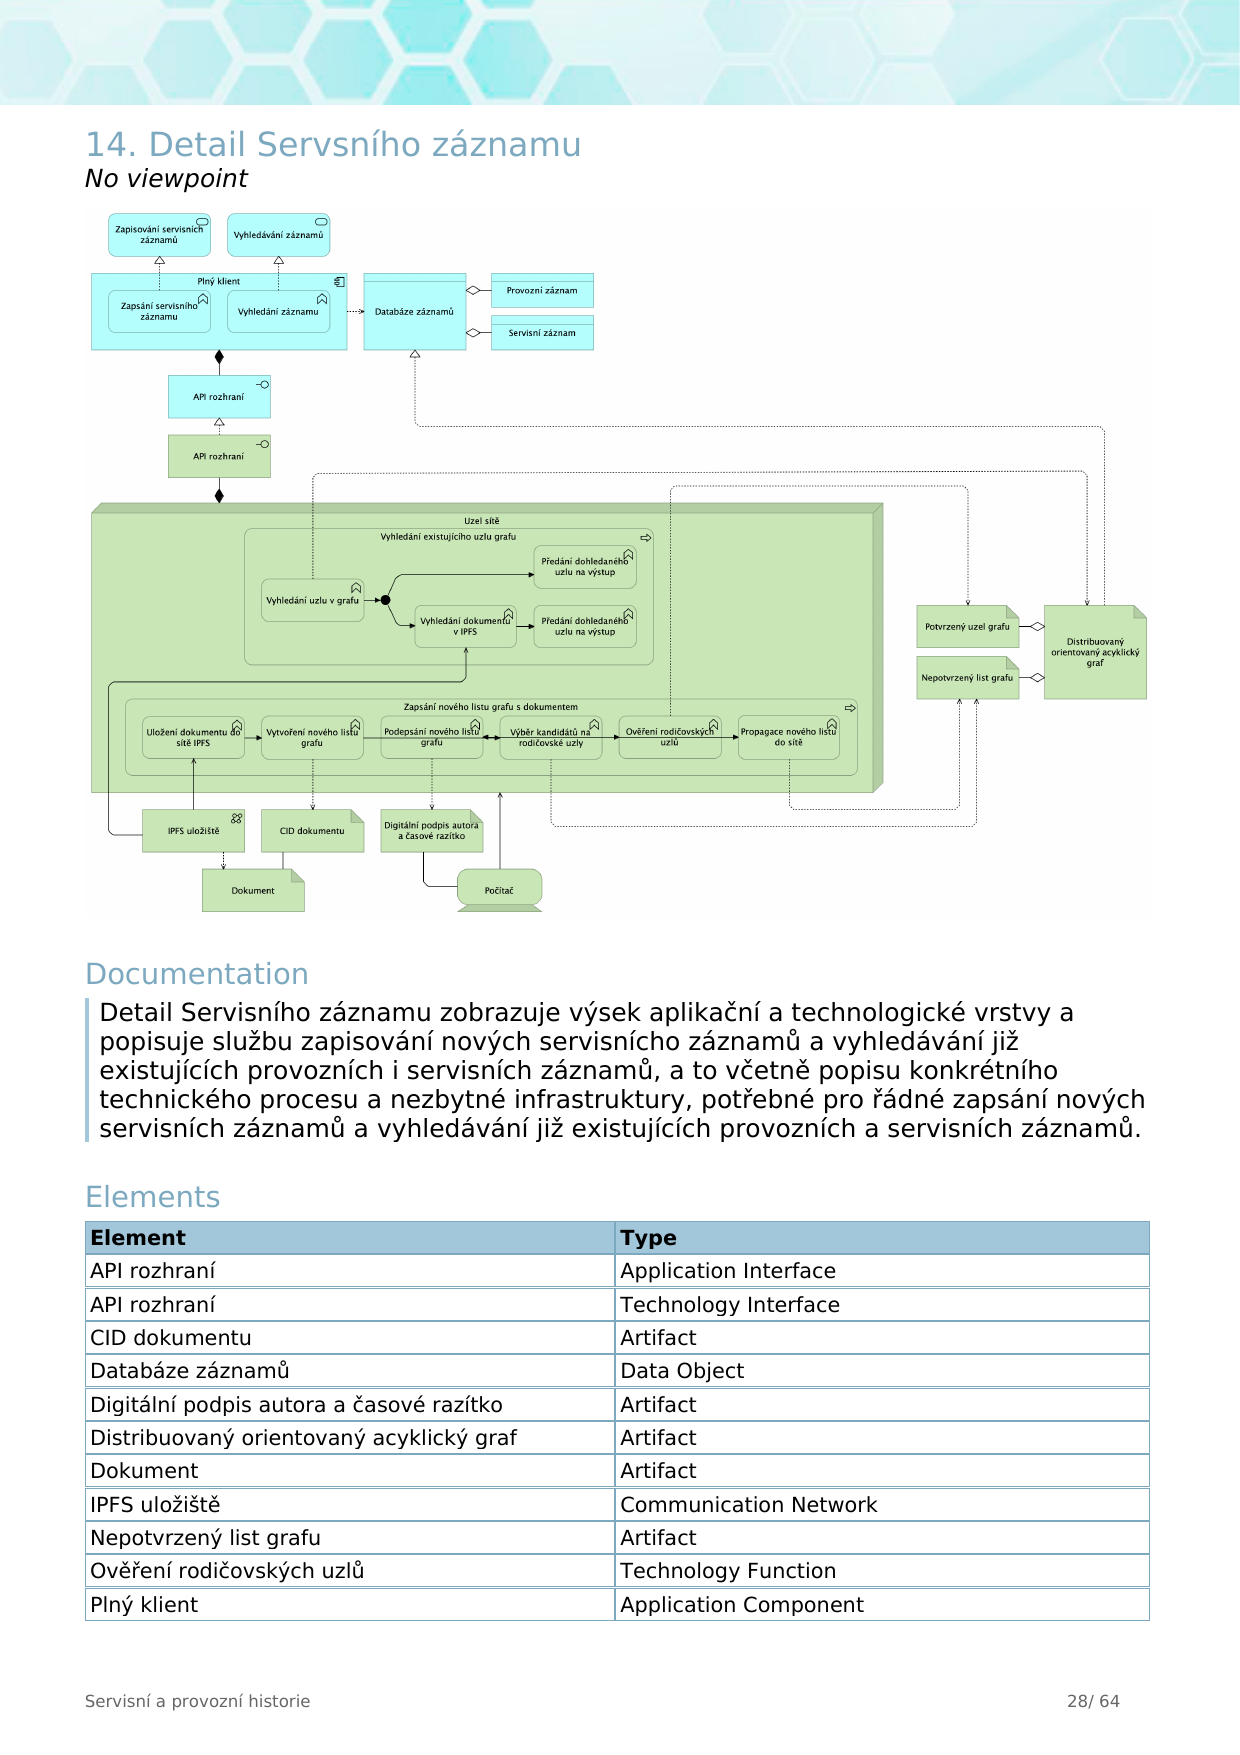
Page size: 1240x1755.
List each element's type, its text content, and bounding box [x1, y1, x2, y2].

table_cell [1155, 992, 1239, 998]
table_cell [1150, 1288, 1155, 1321]
table_cell [1155, 1142, 1239, 1214]
table_cell [85, 105, 615, 125]
table_cell [615, 105, 919, 125]
table_cell [1155, 1215, 1239, 1221]
table_cell Digitální podpis autora a časové razítko [86, 1389, 614, 1420]
table_cell [1150, 1321, 1155, 1354]
table_cell [85, 1621, 615, 1650]
table_cell [0, 1521, 84, 1554]
table_cell Artifact [616, 1389, 1149, 1420]
table_cell Artifact [616, 1522, 1149, 1553]
table_cell Documentation [85, 919, 1155, 992]
table_cell [919, 196, 1088, 206]
table_cell [919, 992, 1088, 998]
table_cell [85, 1215, 615, 1221]
table_cell [1155, 165, 1239, 196]
table_cell [0, 1488, 84, 1521]
table_cell Application Component [616, 1589, 1149, 1620]
table_cell Data Object [616, 1355, 1149, 1386]
table_cell [1088, 196, 1150, 206]
table_cell [0, 919, 84, 992]
table_cell [0, 125, 84, 164]
table_cell Servisní a provozní historie [85, 1650, 919, 1754]
table_cell [1155, 206, 1239, 919]
table_cell API rozhraní [86, 1255, 614, 1286]
table_cell [1150, 1142, 1155, 1214]
table_cell [1155, 1554, 1239, 1587]
table_cell Technology Function [616, 1555, 1149, 1586]
table_cell [919, 1215, 1088, 1221]
table_cell [1150, 1254, 1155, 1287]
table_cell [1155, 105, 1239, 125]
table_cell [1155, 1521, 1239, 1554]
table_cell [1155, 1321, 1239, 1354]
table_cell [85, 992, 615, 998]
table_cell [1155, 1354, 1239, 1387]
table_cell No viewpoint [85, 165, 1155, 196]
table_cell [0, 1454, 84, 1487]
table_cell Type [616, 1222, 1149, 1253]
table_cell 28 [919, 1650, 1088, 1754]
table_cell [1155, 919, 1239, 992]
table_cell [0, 1215, 84, 1221]
table_cell Databáze záznamů [86, 1355, 614, 1386]
table_cell [0, 1221, 84, 1254]
table_cell [1155, 196, 1239, 206]
table_cell [1155, 1488, 1239, 1521]
table_cell [1155, 998, 1239, 1142]
table_cell [0, 1388, 84, 1421]
table_cell [1150, 105, 1155, 125]
table_cell [615, 1215, 919, 1221]
table_cell [1150, 1621, 1155, 1650]
table_cell 14. Detail Servsního záznamu [85, 125, 1155, 164]
table_cell [1088, 105, 1150, 125]
table_cell [0, 998, 84, 1142]
table_cell Artifact [616, 1322, 1149, 1353]
table_cell [0, 1288, 84, 1321]
table_cell [1088, 1621, 1150, 1650]
table_cell [0, 165, 84, 196]
table_cell [1155, 1650, 1239, 1754]
table_cell [0, 1354, 84, 1387]
table_cell Communication Network [616, 1489, 1149, 1520]
table_cell Application Interface [616, 1255, 1149, 1286]
table_cell [615, 1621, 919, 1650]
table_cell [0, 1621, 84, 1650]
table_cell [919, 105, 1088, 125]
table_cell Dokument [86, 1455, 614, 1486]
table_cell [1155, 1421, 1239, 1454]
table_cell [0, 1254, 84, 1287]
table_cell Distribuovaný orientovaný acyklický graf [86, 1422, 614, 1453]
table_cell [0, 992, 84, 998]
table_cell Element [86, 1222, 614, 1253]
table_cell [1150, 1488, 1155, 1521]
table_cell [1155, 1388, 1239, 1421]
table_cell [1155, 1221, 1239, 1254]
table_cell [1155, 1621, 1239, 1650]
table_cell [1155, 1454, 1239, 1487]
table_cell [0, 1588, 84, 1621]
table_cell Detail Servisního záznamu zobrazuje výsek aplikační a technologické vrstvy a popisuje službu zapisování nových servisnícho záznamů a vyhledávání již existujících provozních i servisních záznamů, a to včetně popisu konkrétního technického procesu a nezbytné infrastruktury, potřebné pro řádné zapsání nových servisních záznamů a vyhledávání již existujících provozních a servisních záznamů. [89, 998, 1155, 1142]
table_cell [0, 1650, 84, 1754]
table_cell CID dokumentu [86, 1322, 614, 1353]
table_cell [1150, 1454, 1155, 1487]
table_cell [0, 1554, 84, 1587]
table_cell [1155, 1288, 1239, 1321]
table_cell [0, 1142, 84, 1214]
table_cell Nepotvrzený list grafu [86, 1522, 614, 1553]
table_cell [1088, 992, 1150, 998]
table_cell Technology Interface [616, 1289, 1149, 1320]
table_cell [1150, 196, 1155, 206]
table_cell [0, 1421, 84, 1454]
table_cell [615, 196, 919, 206]
table_cell [0, 1321, 84, 1354]
table_cell [1155, 1254, 1239, 1287]
table_cell IPFS uložiště [86, 1489, 614, 1520]
table_cell [1150, 1388, 1155, 1421]
table_cell [0, 206, 84, 919]
table_cell [1088, 1215, 1150, 1221]
table_cell [1150, 1588, 1155, 1621]
table_cell API rozhraní [86, 1289, 614, 1320]
table_cell Artifact [616, 1455, 1149, 1486]
table_cell [1155, 125, 1239, 164]
table_cell [1150, 1421, 1155, 1454]
table_cell [1150, 1221, 1155, 1254]
table_cell [1150, 1521, 1155, 1554]
table_cell [1150, 1554, 1155, 1587]
table_cell Ověření rodičovských uzlů [86, 1555, 614, 1586]
table_cell [615, 992, 919, 998]
table_cell Artifact [616, 1422, 1149, 1453]
table_cell [0, 196, 84, 206]
table_cell [85, 196, 615, 206]
table_cell / 64 [1088, 1650, 1155, 1754]
table_cell Plný klient [86, 1589, 614, 1620]
table_cell [919, 1621, 1088, 1650]
table_cell [1150, 1354, 1155, 1387]
table_cell Elements [85, 1142, 1150, 1214]
table_cell [0, 105, 84, 125]
table_cell [1155, 1588, 1239, 1621]
